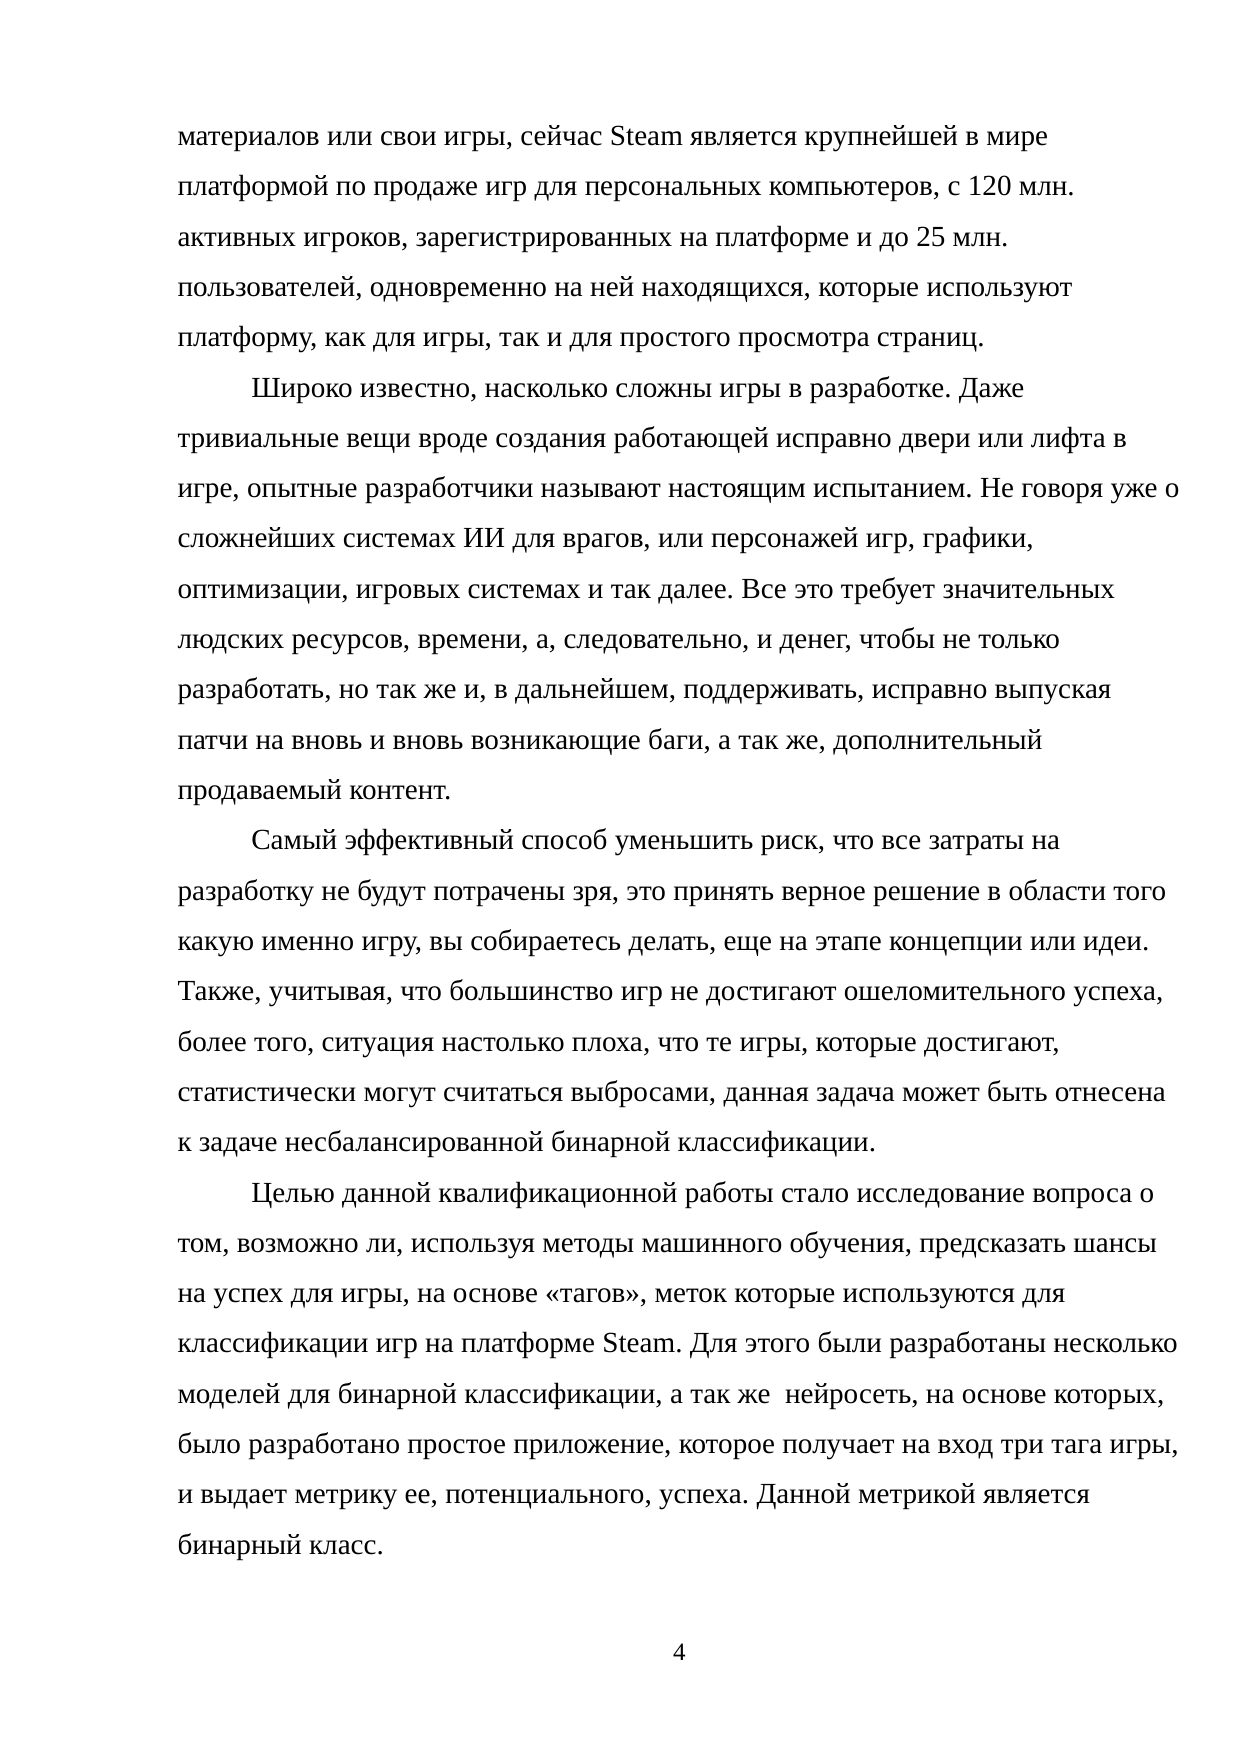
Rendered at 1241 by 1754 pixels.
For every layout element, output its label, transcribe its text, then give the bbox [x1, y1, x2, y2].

text Широко известно, насколько сложны игры в разработке. Даже тривиальные вещи вроде создания работающей исправно двери или лифта в игре, опытные разработчики называют настоящим испытанием. Не говоря уже о сложнейших системах ИИ для врагов, или персонажей игр, графики, оптимизации, игровых системах и так далее. Все это требует значительных людских ресурсов, времени, а, следовательно, и денег, чтобы не только разработать, но так же и, в дальнейшем, поддерживать, исправно выпуская патчи на вновь и вновь возникающие баги, а так же, дополнительный продаваемый контент. [177, 370, 1181, 806]
text материалов или свои игры, сейчас Steam является крупнейшей в мире платформой по продаже игр для персональных компьютеров, с 120 млн. активных игроков, зарегистрированных на платформе и до 25 млн. пользователей, одновременно на ней находящихся, которые используют платформу, как для игры, так и для простого просмотра страниц. [177, 118, 1181, 353]
text Самый эффективный способ уменьшить риск, что все затраты на разработку не будут потрачены зря, это принять верное решение в области того какую именно игру, вы собираетесь делать, еще на этапе концепции или идеи. Также, учитывая, что большинство игр не достигают ошеломительного успеха, более того, ситуация настолько плоха, что те игры, которые достигают, статистически могут считаться выбросами, данная задача может быть отнесена к задаче несбалансированной бинарной классификации. [177, 822, 1181, 1158]
text Целью данной квалификационной работы стало исследование вопроса о том, возможно ли, используя методы машинного обучения, предсказать шансы на успех для игры, на основе «тагов», меток которые используются для классификации игр на платформе Steam. Для этого были разработаны несколько моделей для бинарной классификации, а так же нейросеть, на основе которых, было разработано простое приложение, которое получает на вход три тага игры, и выдает метрику ее, потенциального, успеха. Данной метрикой является бинарный класс. [177, 1175, 1181, 1560]
